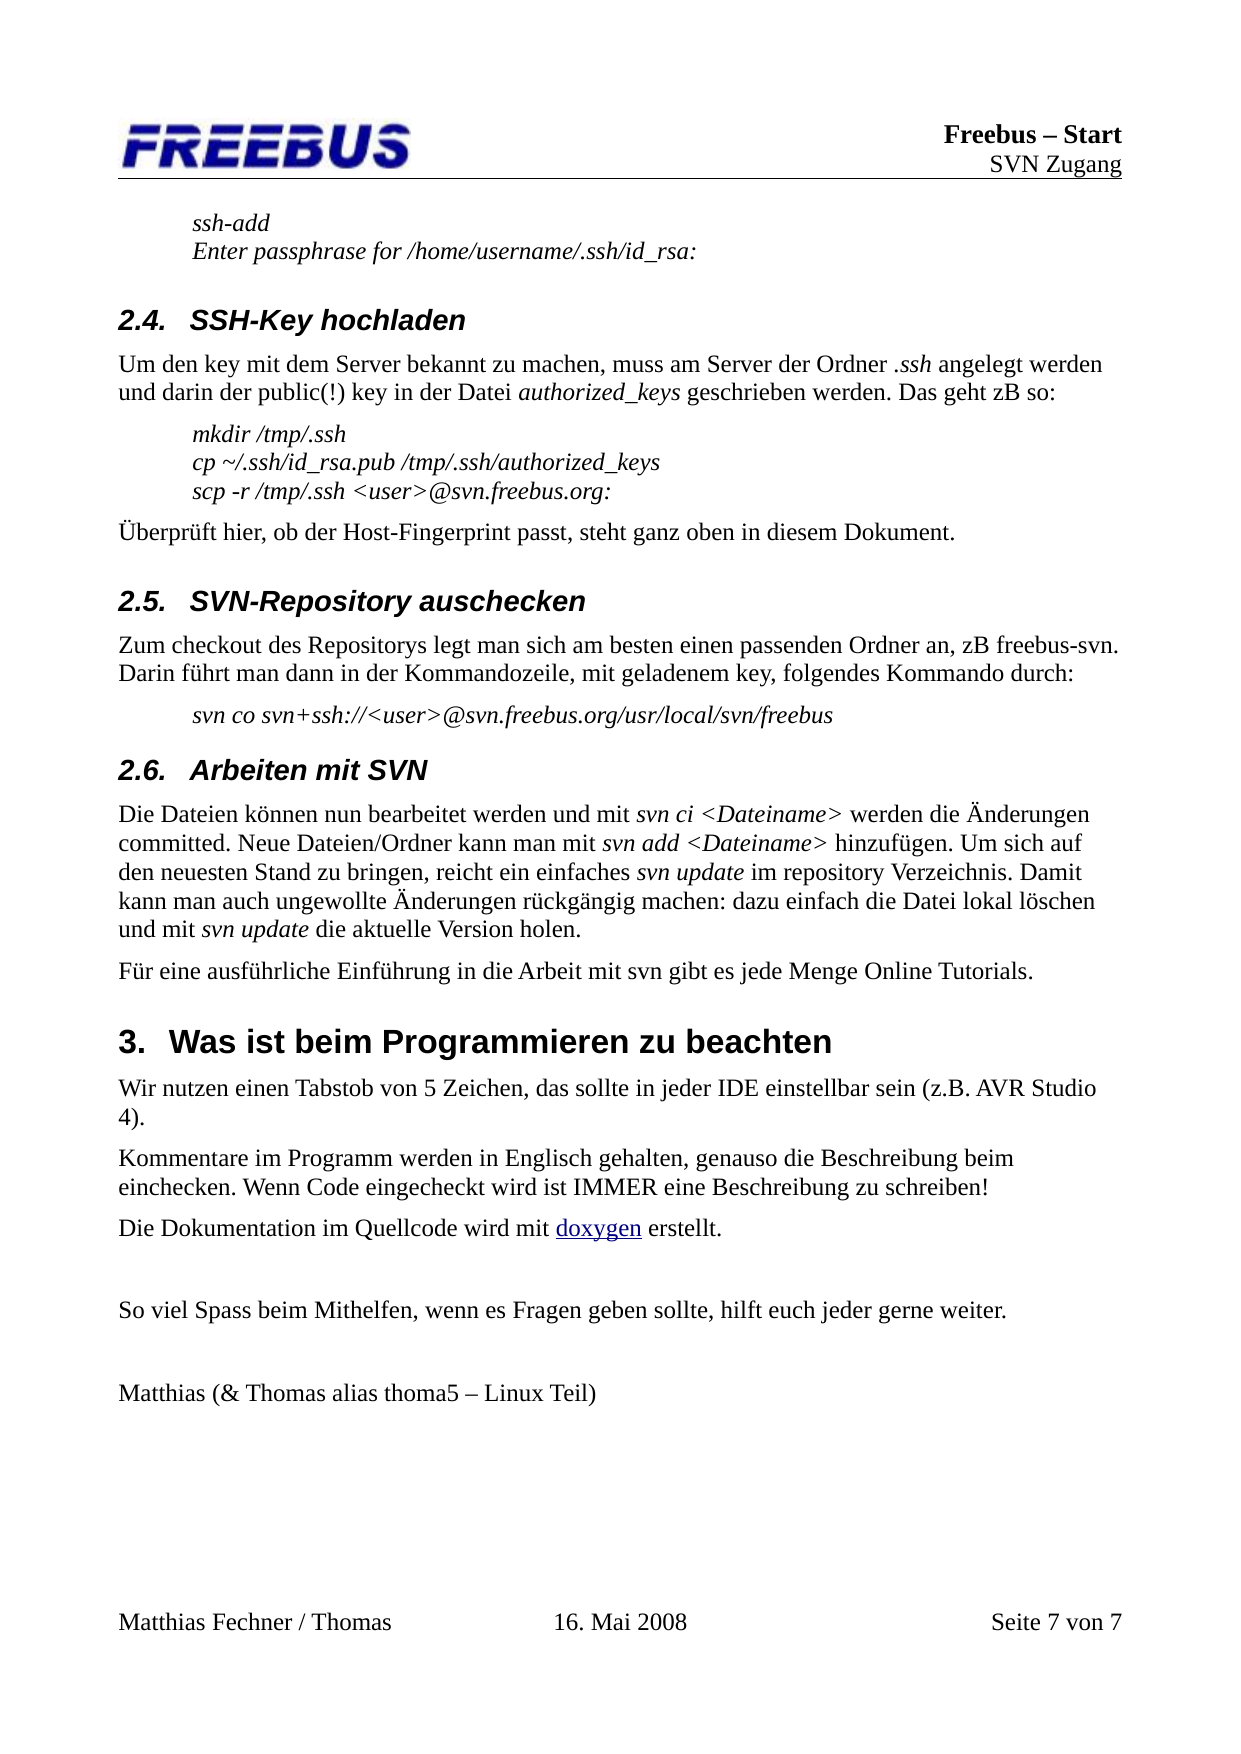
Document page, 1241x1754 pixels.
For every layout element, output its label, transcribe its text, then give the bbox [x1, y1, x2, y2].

text Zum checkout des Repositorys legt man sich am besten einen passenden Ordner an, zB freebus-svn. Darin führt man dann in der Kommandozeile, mit geladenem key, folgendes Kommando durch: [118, 630, 1122, 687]
subtitle SVN-Repository auschecken [118, 584, 1122, 617]
text ssh-add [118, 208, 1122, 236]
text Matthias (& Thomas alias thoma5 – Linux Teil) [118, 1378, 1122, 1407]
text Kommentare im Programm werden in Englisch gehalten, genauso die Beschreibung beim einchecken. Wenn Code eingecheckt wird ist IMMER eine Beschreibung zu schreiben! [118, 1143, 1122, 1201]
text So viel Spass beim Mithelfen, wenn es Fragen geben sollte, hilft euch jeder gerne weiter. [118, 1296, 1122, 1324]
subtitle SSH-Key hochladen [118, 303, 1122, 336]
text Die Dokumentation im Quellcode wird mit doxygen erstellt. [118, 1213, 1122, 1242]
text cp ~/.ssh/id_rsa.pub /tmp/.ssh/authorized_keys [118, 447, 1122, 476]
picture [118, 118, 411, 172]
subtitle Arbeiten mit SVN [118, 753, 1122, 787]
text Enter passphrase for /home/username/.ssh/id_rsa: [118, 236, 1122, 265]
text Die Dateien können nun bearbeitet werden und mit svn ci <Dateiname> werden die Änderungen committed. Neue Dateien/Ordner kann man mit svn add <Dateiname> hinzufügen. Um sich auf den neuesten Stand zu bringen, reicht ein einfaches svn update im repository Verzeichnis. Damit kann man auch ungewollte Änderungen rückgängig machen: dazu einfach die Datei lokal löschen und mit svn update die aktuelle Version holen. [118, 799, 1122, 943]
text scp -r /tmp/.ssh <user>@svn.freebus.org: [118, 476, 1122, 505]
text Für eine ausführliche Einführung in die Arbeit mit svn gibt es jede Menge Online Tutorials. [118, 956, 1122, 984]
text Um den key mit dem Server bekannt zu machen, muss am Server der Ordner .ssh angelegt werden und darin der public(!) key in der Datei authorized_keys geschrieben werden. Das geht zB so: [118, 349, 1122, 406]
text Überprüft hier, ob der Host-Fingerprint passt, steht ganz oben in diesem Dokument. [118, 517, 1122, 546]
text svn co svn+ssh://<user>@svn.freebus.org/usr/local/svn/freebus [118, 700, 1122, 728]
subtitle Was ist beim Programmieren zu beachten [118, 1022, 1122, 1061]
text Wir nutzen einen Tabstob von 5 Zeichen, das sollte in jeder IDE einstellbar sein (z.B. AVR Studio 4). [118, 1073, 1122, 1131]
text mkdir /tmp/.ssh [118, 419, 1122, 447]
